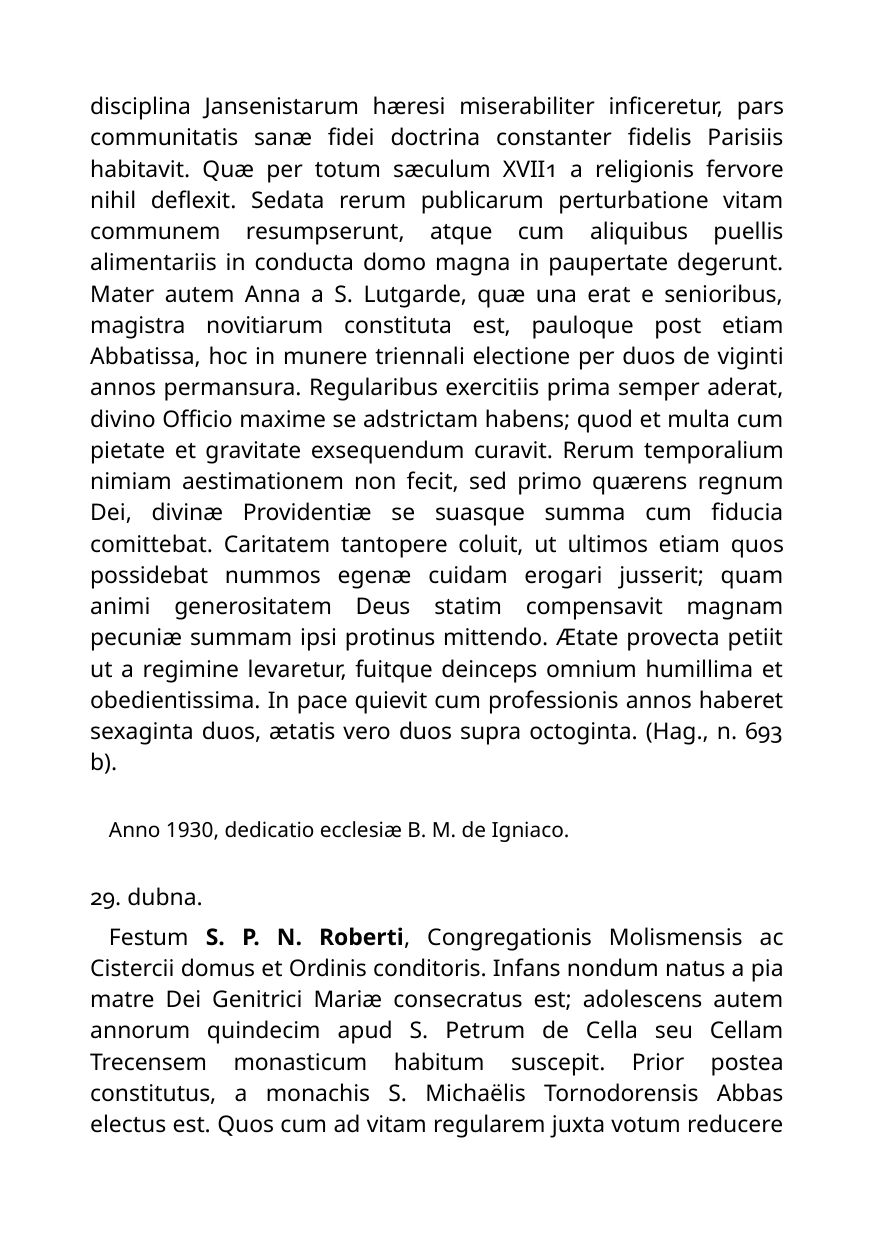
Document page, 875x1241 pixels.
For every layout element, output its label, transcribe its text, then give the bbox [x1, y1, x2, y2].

text 29. dubna. [90, 881, 784, 912]
text Anno 1930, dedicatio ecclesiæ B. M. de Igniaco. [90, 815, 784, 843]
text Festum S. P. N. Roberti, Congregationis Molismensis ac Cistercii domus et Ordinis conditoris. Infans nondum natus a pia matre Dei Genitrici Mariæ consecratus est; adolescens autem annorum quindecim apud S. Petrum de Cella seu Cellam Trecensem monasticum habitum suscepit. Prior postea constitutus, a monachis S. Michaëlis Tornodorensis Abbas electus est. Quos cum ad vitam regularem juxta votum reducere [90, 921, 784, 1139]
text disciplina Jansenistarum hæresi miserabiliter infi­ceretur, pars communitatis sanæ fidei doctrina constanter fidelis Parisiis habitavit. Quæ per totum sæculum XVII1 a religionis fervore nihil deflexit. Sedata rerum publicarum perturbatione vitam communem resumpserunt, atque cum aliquibus puellis alimentariis in conducta domo magna in paupertate degerunt. Mater autem Anna a S. Lutgarde, quæ una erat e senioribus, magistra novitiarum constituta est, pauloque post etiam Abbatissa, hoc in munere triennali electione per duos de viginti annos permansura. Regularibus exercitiis prima semper aderat, divino Officio maxime se adstrictam habens; quod et multa cum pietate et gravitate exse­quendum curavit. Rerum temporalium nimiam aestimationem non fecit, sed primo quærens regnum Dei, divinæ Providentiæ se suasque summa cum fiducia comittebat. Caritatem tanto­pere coluit, ut ultimos etiam quos possidebat nummos egenæ cuidam erogari jusserit; quam animi generositatem Deus statim compensavit magnam pecuniæ summam ipsi protinus mittendo. Ætate provecta petiit ut a regimine levaretur, fuitque deinceps omnium humillima et obedientissima. In pace quievit cum professionis annos haberet sexaginta duos, ætatis vero duos supra octoginta. (Hag., n. 693 b). [90, 90, 784, 777]
